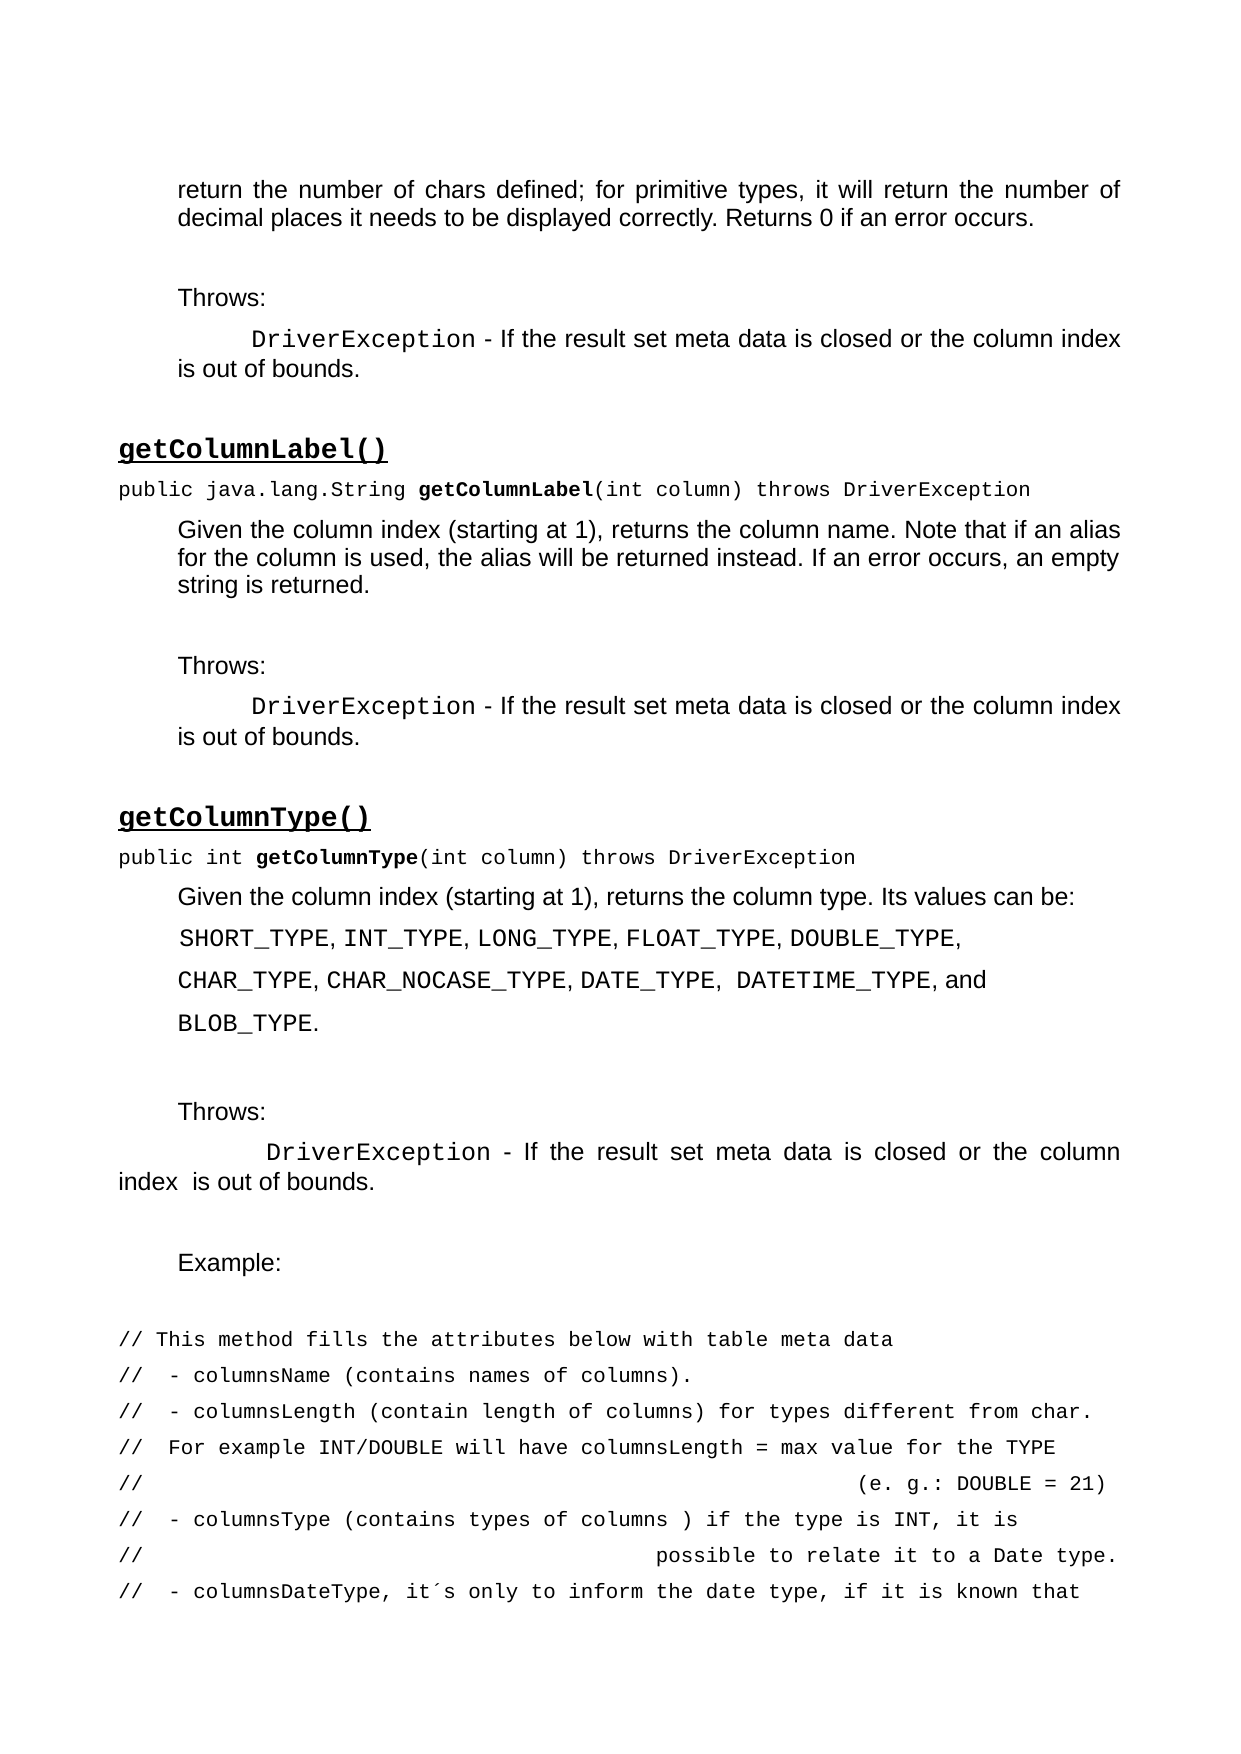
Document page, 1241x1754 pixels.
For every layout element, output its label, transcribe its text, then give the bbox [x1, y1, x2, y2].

text DriverException - If the result set meta data is closed or the column index is out of bounds. [118, 1138, 1122, 1196]
list DriverException - If the result set meta data is closed or the column index is out of bounds. [177, 692, 1122, 750]
text Example: [118, 1248, 1122, 1276]
subtitle getColumnLabel() [118, 435, 1122, 467]
list Throws: [177, 1097, 1122, 1125]
text // - columnsName (contains names of columns). [118, 1365, 1122, 1389]
list Given the column index (starting at 1), returns the column name. Note that if an alias for the column is used, the alias will be returned instead. If an error occurs, an empty string is returned. [177, 515, 1122, 599]
text // (e. g.: DOUBLE = 21) [118, 1473, 1122, 1497]
text // This method fills the attributes below with table meta data [118, 1329, 1122, 1353]
text // - columnsType (contains types of columns ) if the type is INT, it is [118, 1509, 1122, 1533]
text // possible to relate it to a Date type. [118, 1545, 1122, 1569]
text // - columnsDateType, it´s only to inform the date type, if it is known that [118, 1581, 1122, 1605]
list Throws: [177, 652, 1122, 680]
list BLOB_TYPE. [118, 1008, 1122, 1039]
list SHORT_TYPE, INT_TYPE, LONG_TYPE, FLOAT_TYPE, DOUBLE_TYPE, [118, 923, 1122, 954]
list Given the column index (starting at 1), returns the column type. Its values can be: [177, 883, 1122, 911]
text public java.lang.String getColumnLabel(int column) throws DriverException [118, 479, 1122, 503]
subtitle getColumnType() [118, 803, 1122, 835]
list Throws: [177, 284, 1122, 312]
text // For example INT/DOUBLE will have columnsLength = max value for the TYPE [118, 1437, 1122, 1461]
text // - columnsLength (contain length of columns) for types different from char. [118, 1401, 1122, 1425]
list DriverException - If the result set meta data is closed or the column index is out of bounds. [177, 324, 1122, 382]
text public int getColumnType(int column) throws DriverException [118, 847, 1122, 871]
list return the number of chars defined; for primitive types, it will return the number of decimal places it needs to be displayed correctly. Returns 0 if an error occurs. [177, 176, 1122, 231]
list CHAR_TYPE, CHAR_NOCASE_TYPE, DATE_TYPE, DATETIME_TYPE, and [118, 966, 1122, 996]
